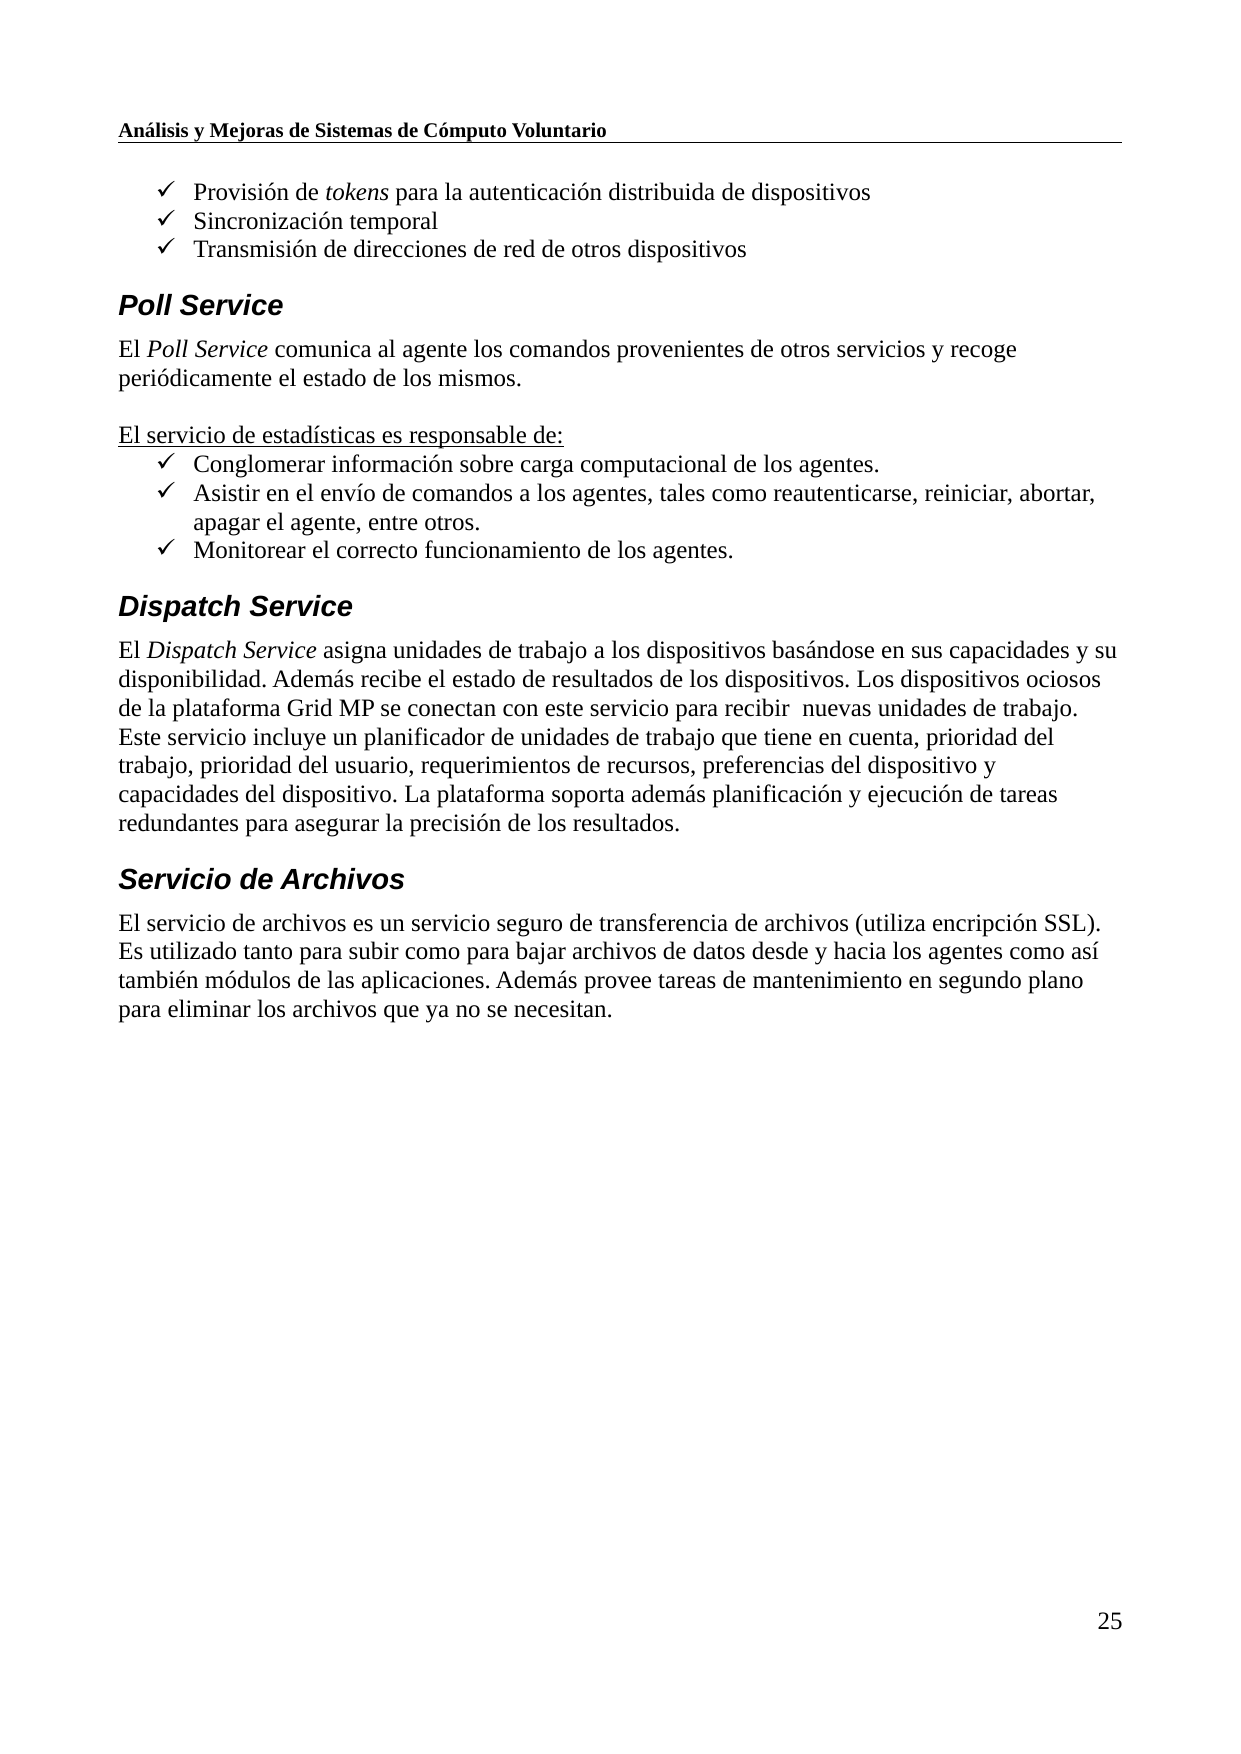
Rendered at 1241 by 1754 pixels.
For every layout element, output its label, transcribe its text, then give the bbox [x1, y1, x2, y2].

text El Dispatch Service asigna unidades de trabajo a los dispositivos basándose en sus capacidades y su disponibilidad. Además recibe el estado de resultados de los dispositivos. Los dispositivos ociosos de la plataforma Grid MP se conectan con este servicio para recibir nuevas unidades de trabajo. [118, 635, 1122, 722]
text El servicio de archivos es un servicio seguro de transferencia de archivos (utiliza encripción SSL). Es utilizado tanto para subir como para bajar archivos de datos desde y hacia los agentes como así también módulos de las aplicaciones. Además provee tareas de mantenimiento en segundo plano para eliminar los archivos que ya no se necesitan. [118, 908, 1122, 1023]
list Provisión de tokens para la autenticación distribuida de dispositivos [156, 177, 1122, 206]
subtitle Poll Service [118, 288, 1122, 322]
subtitle Servicio de Archivos [118, 862, 1122, 895]
subtitle Dispatch Service [118, 589, 1122, 623]
list Sincronización temporal [156, 206, 1122, 234]
text El Poll Service comunica al agente los comandos provenientes de otros servicios y recoge periódicamente el estado de los mismos. [118, 334, 1122, 392]
list Monitorear el correcto funcionamiento de los agentes. [156, 536, 1122, 564]
list Conglomerar información sobre carga computacional de los agentes. [156, 449, 1122, 478]
list Transmisión de direcciones de red de otros dispositivos [156, 234, 1122, 263]
list Asistir en el envío de comandos a los agentes, tales como reautenticarse, reiniciar, abortar, apagar el agente, entre otros. [156, 478, 1122, 536]
text El servicio de estadísticas es responsable de: [118, 421, 1122, 449]
text Este servicio incluye un planificador de unidades de trabajo que tiene en cuenta, prioridad del trabajo, prioridad del usuario, requerimientos de recursos, preferencias del dispositivo y capacidades del dispositivo. La plataforma soporta además planificación y ejecución de tareas redundantes para asegurar la precisión de los resultados. [118, 722, 1122, 837]
